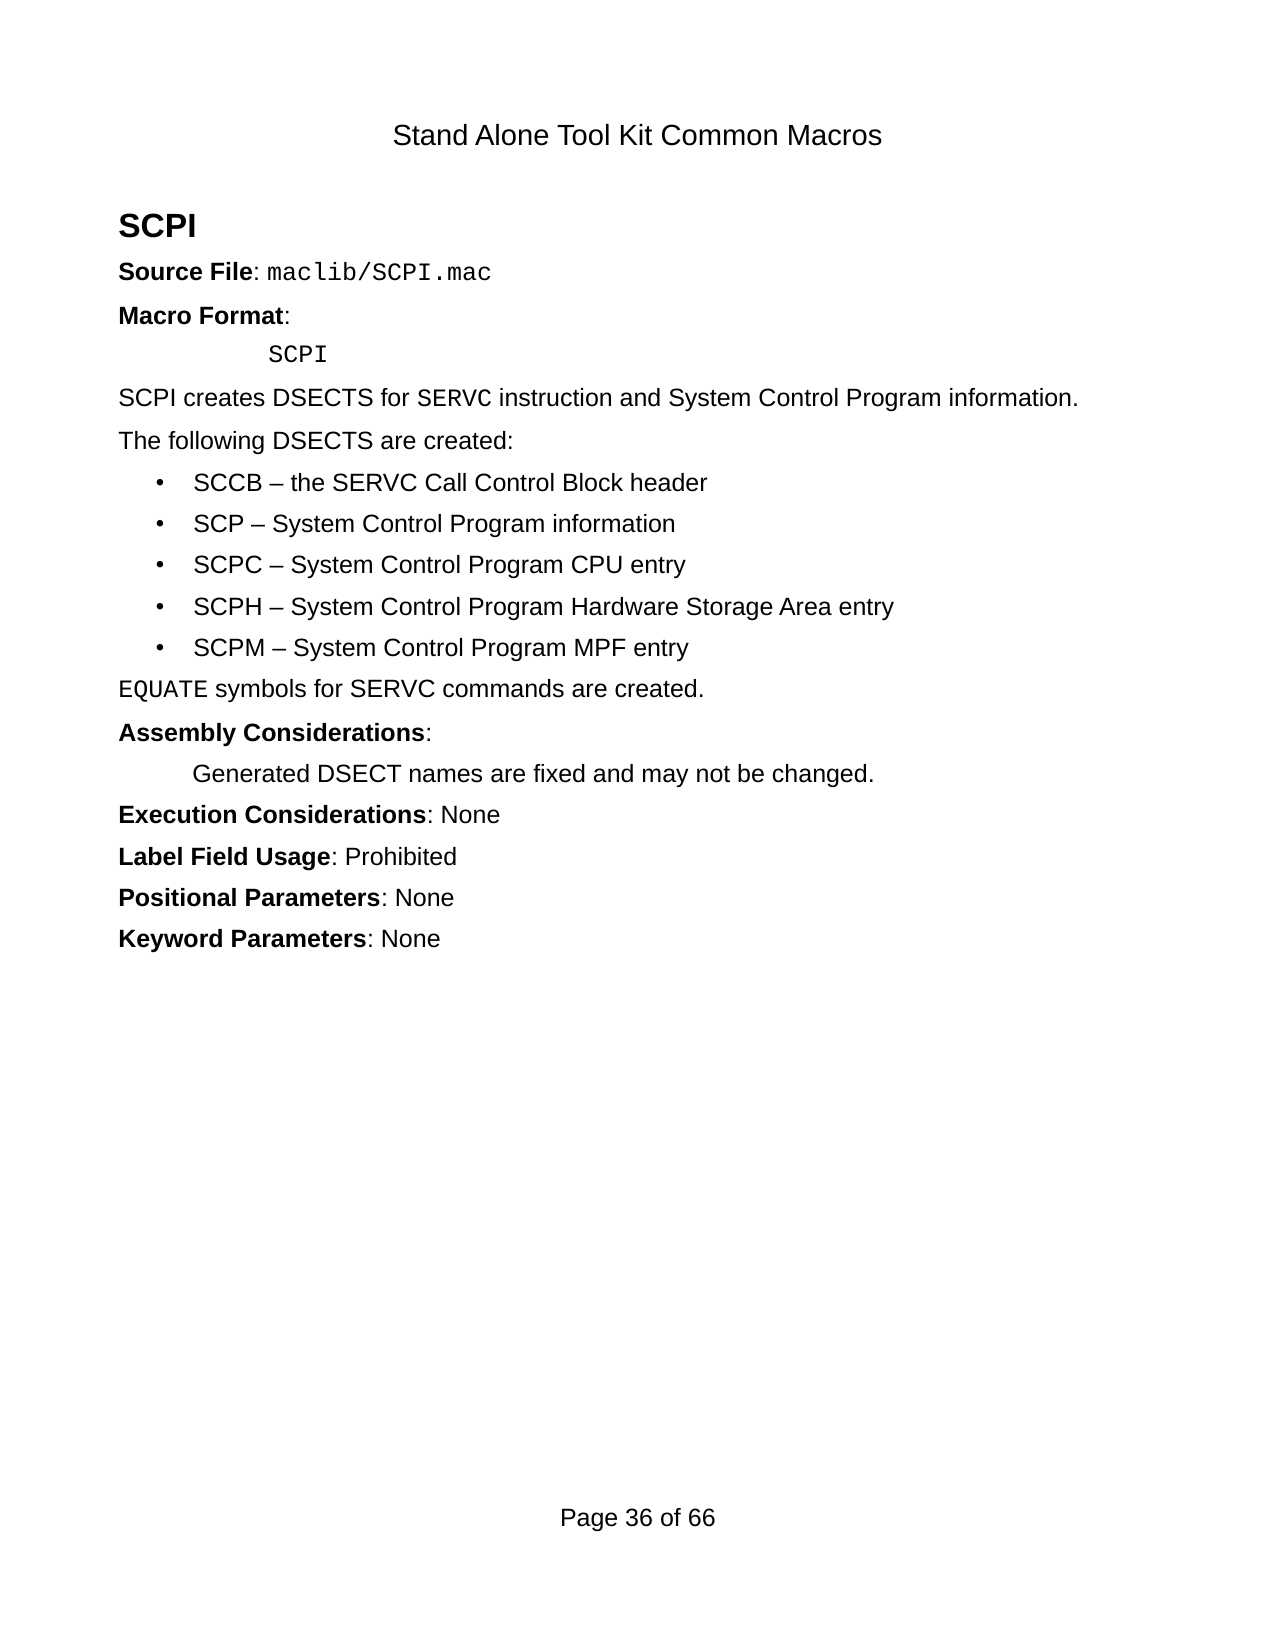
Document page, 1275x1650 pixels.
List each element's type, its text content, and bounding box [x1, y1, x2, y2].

list SCPH – System Control Program Hardware Storage Area entry [156, 592, 1157, 620]
list SCCB – the SERVC Call Control Block header [156, 467, 1157, 496]
text EQUATE symbols for SERVC commands are created. [118, 674, 1157, 705]
text Execution Considerations: None [118, 800, 1157, 829]
text The following DSECTS are created: [118, 426, 1157, 455]
text Keyword Parameters: None [118, 924, 1157, 953]
list SCPC – System Control Program CPU entry [156, 550, 1157, 579]
text Positional Parameters: None [118, 883, 1157, 911]
text Source File: maclib/SCPI.mac [118, 257, 1157, 288]
text SCPI [118, 342, 1157, 370]
list SCPM – System Control Program MPF entry [156, 633, 1157, 662]
text Generated DSECT names are fixed and may not be changed. [192, 759, 1157, 788]
subtitle SCPI [118, 206, 1157, 245]
text Macro Format: [118, 301, 1157, 329]
text Assembly Considerations: [118, 718, 1157, 746]
text SCPI creates DSECTS for SERVC instruction and System Control Program information. [118, 383, 1157, 414]
list SCP – System Control Program information [156, 509, 1157, 538]
text Label Field Usage: Prohibited [118, 841, 1157, 870]
